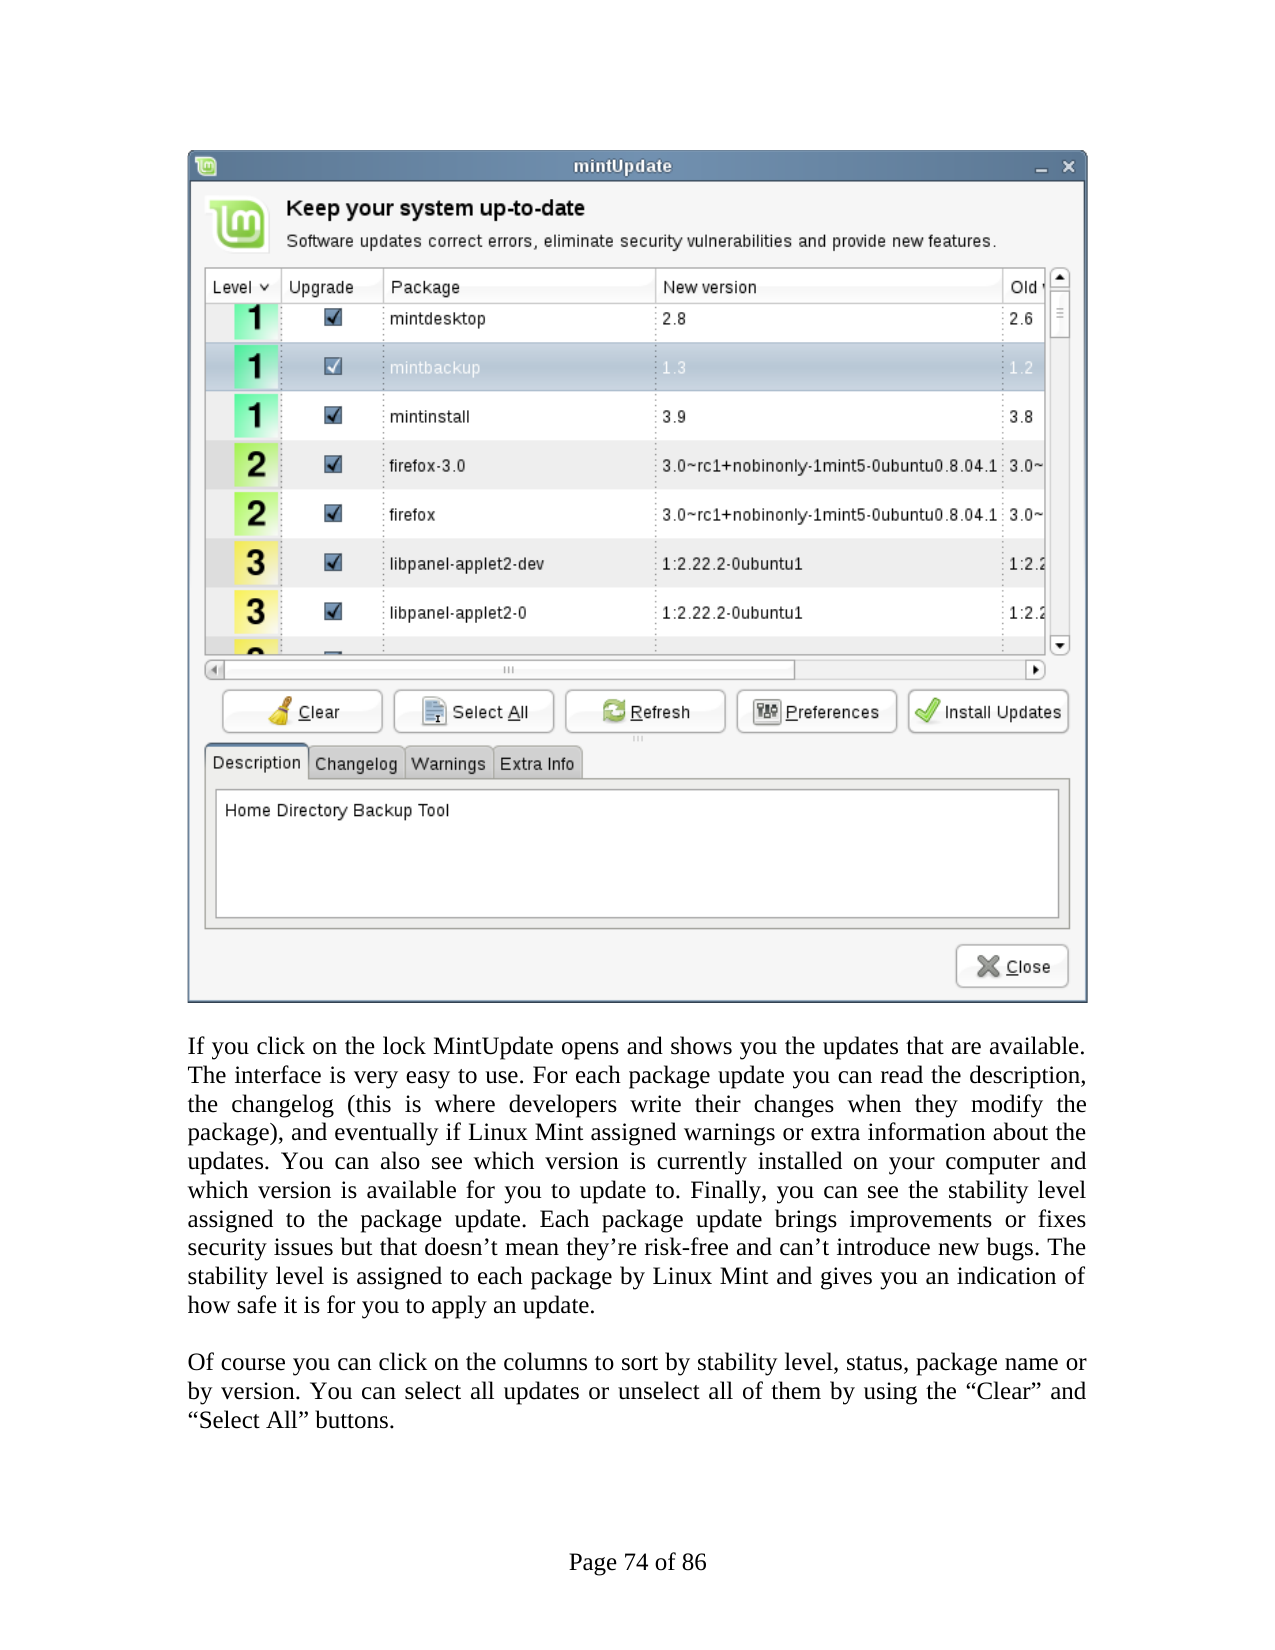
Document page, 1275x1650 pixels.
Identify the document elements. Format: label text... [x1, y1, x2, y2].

text If you click on the lock MintUpdate opens and shows you the updates that are available. The interface is very easy to use. For each package update you can read the description, the changelog (this is where developers write their changes when they modify the package), and eventually if Linux Mint assigned warnings or extra information about the updates. You can also see which version is currently installed on your computer and which version is available for you to update to. Finally, you can see the stability level assigned to the package update. Each package update brings improvements or fixes security issues but that doesn’t mean they’re risk-free and can’t introduce new bugs. The stability level is assigned to each package by Linux Mint and gives you an indication of how safe it is for you to apply an update. [187, 1031, 1087, 1319]
picture [187, 150, 1088, 1003]
text Of course you can click on the columns to sort by stability level, status, package name or by version. You can select all updates or unselect all of them by using the “Clear” and “Select All” buttons. [187, 1347, 1087, 1434]
